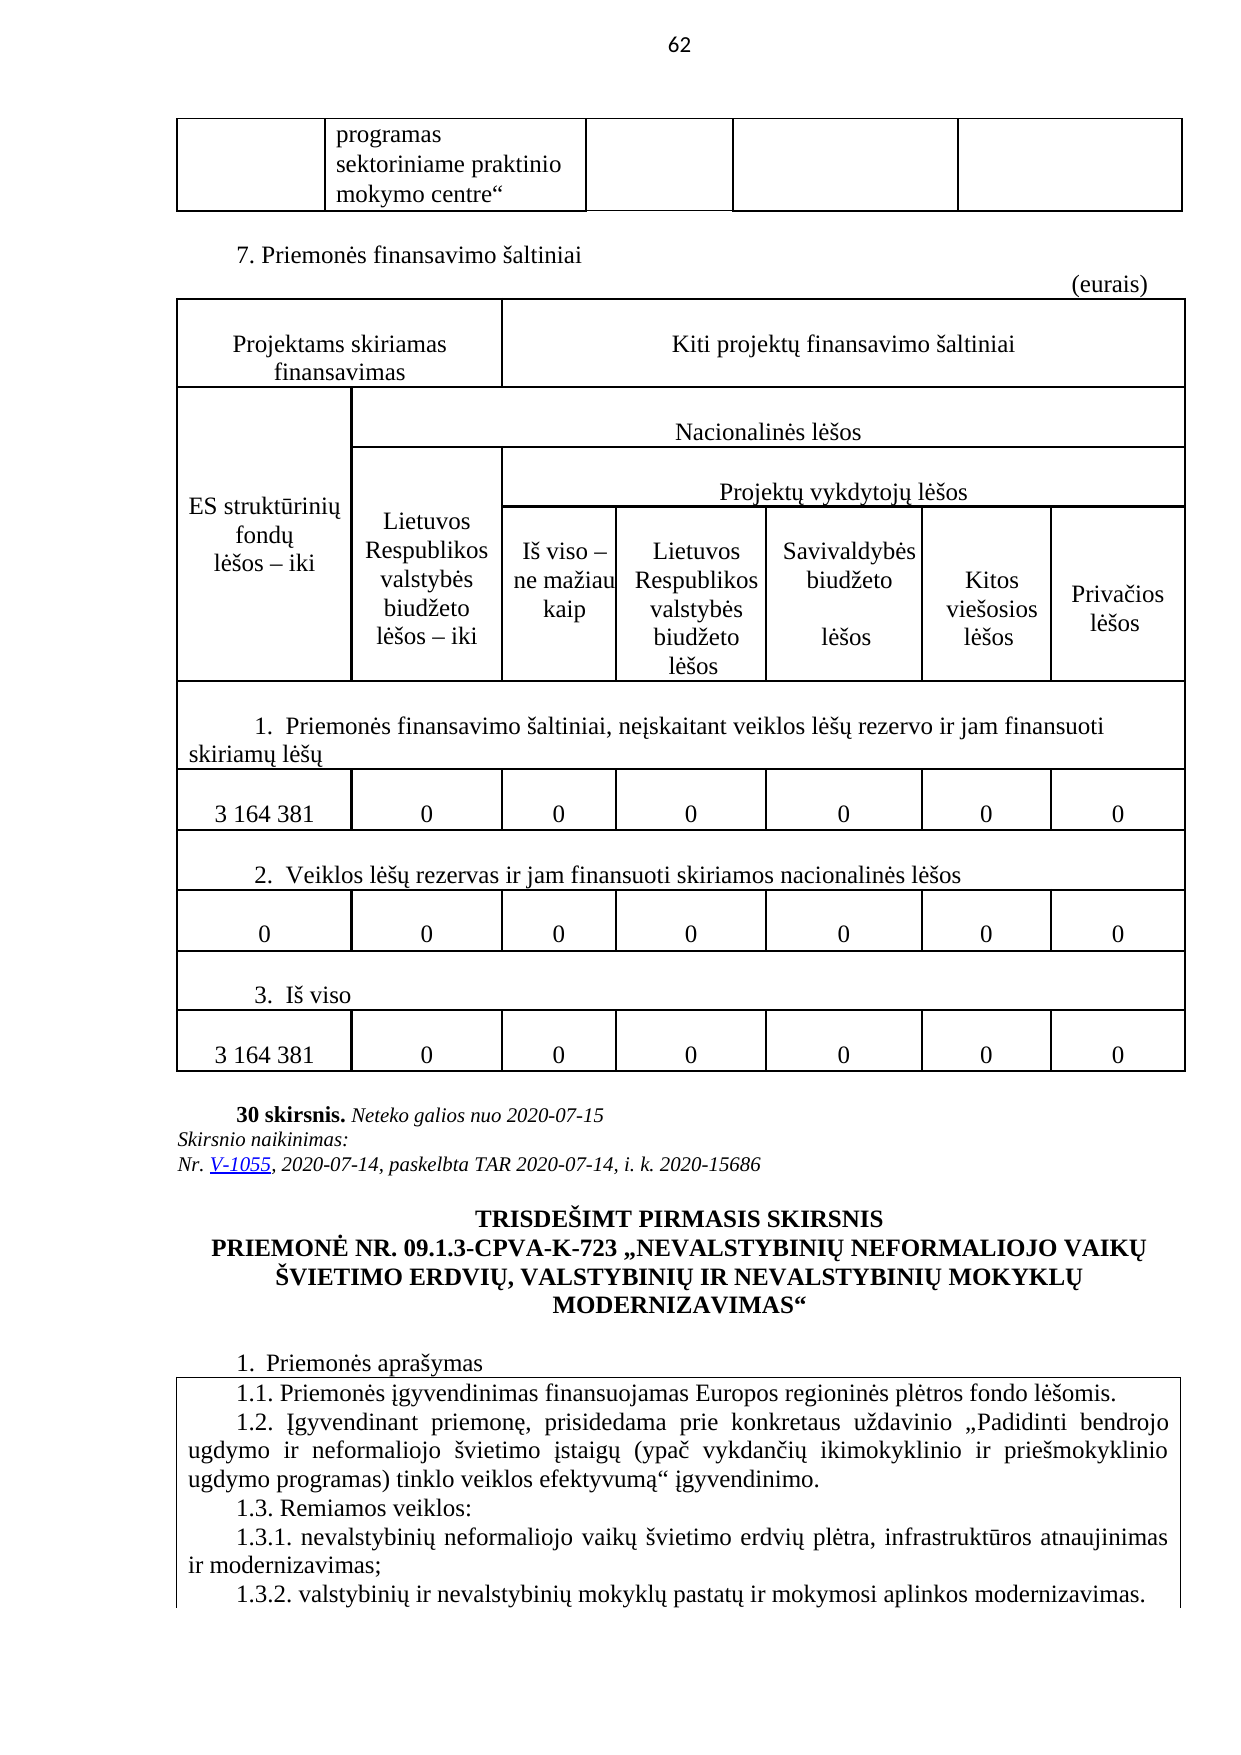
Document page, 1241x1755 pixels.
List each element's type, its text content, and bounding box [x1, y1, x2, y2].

table_cell 0 [767, 1011, 921, 1070]
table_cell 0 [767, 891, 921, 950]
table_header Kiti projektų finansavimo šaltiniai [503, 300, 1184, 386]
table_cell 3. Iš viso [178, 952, 1184, 1009]
text TRISDEŠIMT PIRMASIS SKIRSNIS [177, 1204, 1181, 1233]
table_cell 0 [617, 891, 765, 950]
table_cell 0 [178, 891, 350, 950]
table_cell [178, 119, 324, 209]
text (eurais) [177, 269, 1181, 298]
table_cell [734, 119, 957, 209]
table_cell 3 164 381 [178, 1011, 350, 1070]
text Skirsnio naikinimas: [177, 1127, 1181, 1151]
table_cell 3 164 381 [178, 770, 350, 829]
text Nr. V-1055, 2020-07-14, paskelbta TAR 2020-07-14, i. k. 2020-15686 [177, 1151, 1181, 1176]
table_cell Nacionalinės lėšos [353, 388, 1184, 446]
table_cell Privačios lėšos [1052, 508, 1184, 680]
table_cell Savivaldybės biudžeto lėšos [767, 508, 921, 680]
table_cell Kitos viešosios lėšos [923, 508, 1050, 680]
table_cell 0 [353, 770, 501, 829]
table_cell 0 [923, 770, 1050, 829]
table_cell [587, 119, 732, 209]
table_cell 0 [503, 1011, 615, 1070]
table_cell 1. Priemonės finansavimo šaltiniai, neįskaitant veiklos lėšų rezervo ir jam finansuoti skiriamų lėšų [178, 682, 1184, 768]
table_cell Lietuvos Respublikos valstybės biudžeto lėšos [617, 508, 765, 680]
table_cell 1.2. Įgyvendinant priemonę, prisidedama prie konkretaus uždavinio „Padidinti bendrojo ugdymo ir neformaliojo švietimo įstaigų (ypač vykdančių ikimokyklinio ir priešmokyklinio ugdymo programas) tinklo veiklos efektyvumą“ įgyvendinimo. [177, 1407, 1180, 1493]
table_cell 1.3. Remiamos veiklos: 1.3.1. nevalstybinių neformaliojo vaikų švietimo erdvių plėtra, infrastruktūros atnaujinimas ir modernizavimas; 1.3.2. valstybinių ir nevalstybinių mokyklų pastatų ir mokymosi aplinkos modernizavimas. [177, 1493, 1180, 1608]
table_cell 0 [617, 1011, 765, 1070]
text 30 skirsnis. Neteko galios nuo 2020-07-15 [177, 1101, 1181, 1127]
table_cell [959, 119, 1181, 209]
table_header Projektams skiriamas finansavimas [178, 300, 501, 386]
table_cell 0 [503, 770, 615, 829]
table_cell 0 [1052, 891, 1184, 950]
table_header 1.1. Priemonės įgyvendinimas finansuojamas Europos regioninės plėtros fondo lėšomis. [177, 1378, 1180, 1407]
table_cell 0 [353, 1011, 501, 1070]
text 1. Priemonės aprašymas [236, 1348, 1181, 1377]
table_cell programas sektoriniame praktinio mokymo centre“ [326, 119, 585, 209]
table_cell 0 [1052, 1011, 1184, 1070]
table_cell 0 [923, 1011, 1050, 1070]
table_cell 0 [503, 891, 615, 950]
table_cell 0 [923, 891, 1050, 950]
table_cell Iš viso – ne mažiau kaip [503, 508, 615, 680]
table_cell 2. Veiklos lėšų rezervas ir jam finansuoti skiriamos nacionalinės lėšos [178, 831, 1184, 889]
text 7. Priemonės finansavimo šaltiniai [236, 240, 1181, 269]
table_cell 0 [1052, 770, 1184, 829]
table_cell Lietuvos Respublikos valstybės biudžeto lėšos – iki [353, 448, 501, 680]
table_cell Projektų vykdytojų lėšos [503, 448, 1184, 505]
text PRIEMONĖ NR. 09.1.3-CPVA-K-723 „NEVALSTYBINIŲ NEFORMALIOJO VAIKŲ ŠVIETIMO ERDVIŲ, VALSTYBINIŲ IR NEVALSTYBINIŲ MOKYKLŲ MODERNIZAVIMAS“ [177, 1233, 1181, 1319]
table_cell 0 [353, 891, 501, 950]
table_cell ES struktūrinių fondų lėšos – iki [178, 388, 350, 680]
table_cell 0 [617, 770, 765, 829]
table_cell 0 [767, 770, 921, 829]
